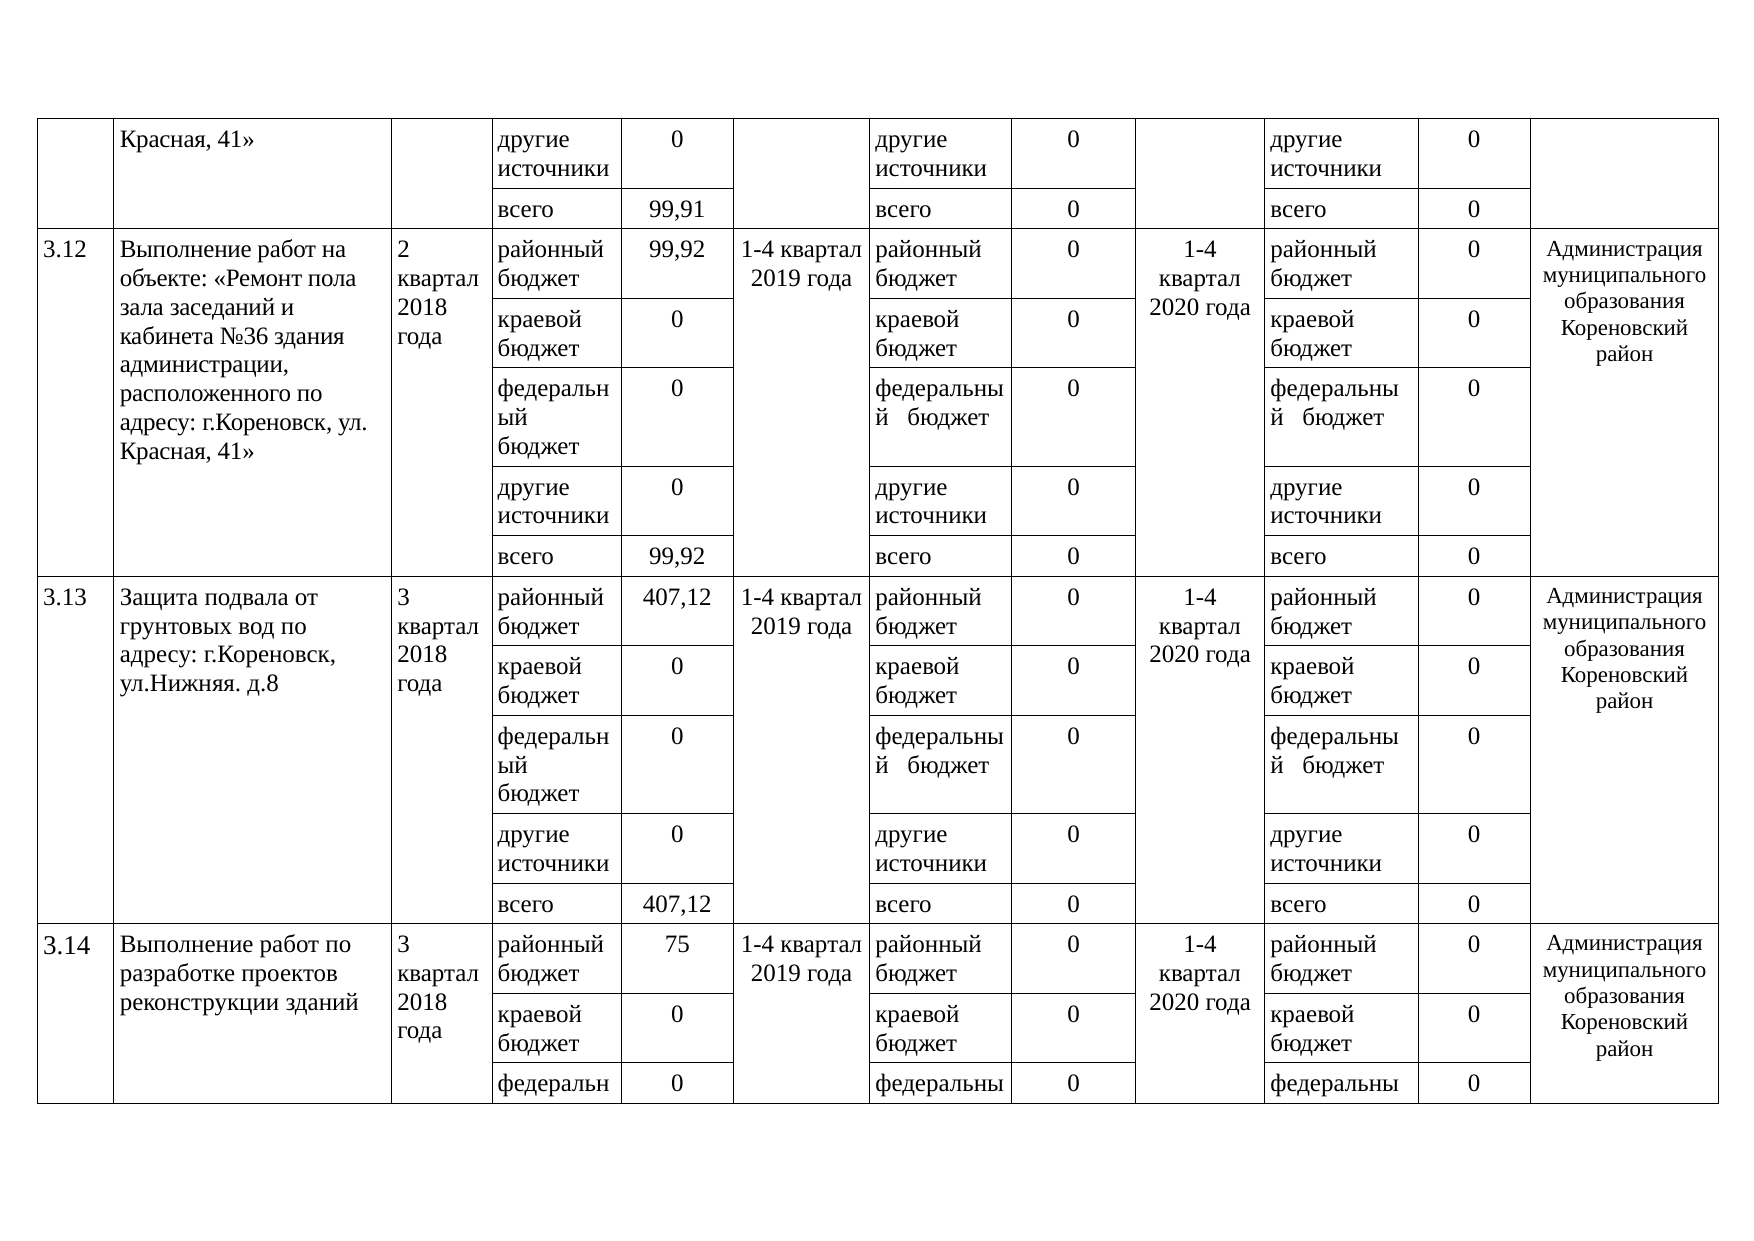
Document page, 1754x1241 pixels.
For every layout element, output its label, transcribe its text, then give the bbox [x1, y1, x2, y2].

table_cell краевой бюджет [1265, 646, 1418, 715]
table_cell [392, 119, 492, 228]
table_cell федеральны [870, 1063, 1011, 1103]
table_cell Выполнение работ на объекте: «Ремонт пола зала заседаний и кабинета №36 здания администрации, расположенного по адресу: г.Кореновск, ул. Красная, 41» [114, 229, 391, 576]
table_cell Администрация муниципального образования Кореновский район [1531, 577, 1718, 923]
table_cell 1-4 квартал 2020 года [1136, 577, 1264, 923]
table_cell другие источники [1265, 814, 1418, 882]
table_cell краевой бюджет [870, 299, 1011, 367]
table_cell 0 [1419, 577, 1530, 645]
table_cell [1531, 119, 1718, 228]
table_cell другие источники [870, 814, 1011, 882]
table_cell 99,92 [622, 536, 733, 576]
table_cell 0 [1012, 716, 1135, 813]
table_cell районный бюджет [870, 577, 1011, 645]
table_cell всего [493, 884, 621, 923]
table_cell 1-4 квартал 2020 года [1136, 924, 1264, 1103]
table_cell 0 [622, 299, 733, 367]
table_cell районный бюджет [493, 577, 621, 645]
table_cell 3 квартал 2018 года [392, 577, 492, 923]
table_cell 0 [1012, 994, 1135, 1062]
table_cell всего [870, 189, 1011, 228]
table_cell 0 [1419, 814, 1530, 882]
table_cell краевой бюджет [1265, 299, 1418, 367]
table_cell краевой бюджет [493, 299, 621, 367]
table_cell Красная, 41» [114, 119, 391, 228]
table_cell 0 [622, 467, 733, 535]
table_cell федеральный бюджет [1265, 368, 1418, 466]
table_cell федеральны [1265, 1063, 1418, 1103]
table_cell федеральный бюджет [493, 368, 621, 466]
table_cell федеральный бюджет [1265, 716, 1418, 813]
table_cell 0 [1012, 189, 1135, 228]
table_cell 0 [1012, 299, 1135, 367]
table_cell Выполнение работ по разработке проектов реконструкции зданий [114, 924, 391, 1103]
table_cell 0 [1419, 994, 1530, 1062]
table_cell 0 [622, 646, 733, 715]
table_cell 0 [1012, 229, 1135, 298]
table_cell 3.12 [38, 229, 113, 576]
table_cell 3 квартал 2018 года [392, 924, 492, 1103]
table_cell 0 [1012, 646, 1135, 715]
table_cell краевой бюджет [870, 994, 1011, 1062]
table_cell [38, 119, 113, 228]
table_cell 0 [1012, 577, 1135, 645]
table_cell 99,92 [622, 229, 733, 298]
table_cell всего [870, 536, 1011, 576]
table_cell 0 [1419, 229, 1530, 298]
table_cell 0 [622, 119, 733, 188]
table_cell 0 [1419, 924, 1530, 993]
table_cell другие источники [493, 814, 621, 882]
table_cell районный бюджет [1265, 229, 1418, 298]
table_cell Администрация муниципального образования Кореновский район [1531, 924, 1718, 1103]
table_cell районный бюджет [1265, 924, 1418, 993]
table_cell краевой бюджет [1265, 994, 1418, 1062]
table_cell 0 [1419, 119, 1530, 188]
table_cell всего [870, 884, 1011, 923]
table_cell всего [1265, 536, 1418, 576]
table_cell районный бюджет [870, 229, 1011, 298]
table_cell всего [493, 189, 621, 228]
table_cell 0 [622, 368, 733, 466]
table_cell районный бюджет [493, 229, 621, 298]
table_cell [734, 119, 869, 228]
table_cell другие источники [493, 467, 621, 535]
table_cell 2 квартал 2018 года [392, 229, 492, 576]
table_cell 99,91 [622, 189, 733, 228]
table_cell 0 [1419, 189, 1530, 228]
table_cell краевой бюджет [493, 994, 621, 1062]
table_cell другие источники [1265, 119, 1418, 188]
table_cell 0 [1012, 814, 1135, 882]
table_cell 3.13 [38, 577, 113, 923]
table_cell 0 [1419, 884, 1530, 923]
table_cell 407,12 [622, 884, 733, 923]
table_cell другие источники [493, 119, 621, 188]
table_cell 0 [1419, 1063, 1530, 1103]
table_cell 0 [1419, 299, 1530, 367]
table_cell 3.14 [38, 924, 113, 1103]
table_cell другие источники [870, 467, 1011, 535]
table_cell Администрация муниципального образования Кореновский район [1531, 229, 1718, 576]
table_cell 407,12 [622, 577, 733, 645]
table_cell 0 [1419, 467, 1530, 535]
table_cell 0 [622, 814, 733, 882]
table_cell 0 [1419, 368, 1530, 466]
table_cell 0 [1012, 119, 1135, 188]
table_cell 0 [1012, 467, 1135, 535]
table_cell федеральный бюджет [870, 716, 1011, 813]
table_cell 0 [622, 716, 733, 813]
table_cell 75 [622, 924, 733, 993]
table_cell 1-4 квартал 2019 года [734, 229, 869, 576]
table_cell краевой бюджет [493, 646, 621, 715]
table_cell 0 [1419, 716, 1530, 813]
table_cell краевой бюджет [870, 646, 1011, 715]
table_cell 0 [1419, 646, 1530, 715]
table_cell 0 [1012, 536, 1135, 576]
table_cell 1-4 квартал 2020 года [1136, 229, 1264, 576]
table_cell федеральный бюджет [493, 716, 621, 813]
table_cell всего [493, 536, 621, 576]
table_cell районный бюджет [493, 924, 621, 993]
table_cell федеральн [493, 1063, 621, 1103]
table_cell 0 [622, 1063, 733, 1103]
table_cell 0 [1012, 924, 1135, 993]
table_cell 0 [1012, 1063, 1135, 1103]
table_cell 0 [622, 994, 733, 1062]
table_cell 0 [1419, 536, 1530, 576]
table_cell районный бюджет [870, 924, 1011, 993]
table_cell всего [1265, 884, 1418, 923]
table_cell 0 [1012, 368, 1135, 466]
table_cell 1-4 квартал 2019 года [734, 577, 869, 923]
table_cell другие источники [870, 119, 1011, 188]
table_cell другие источники [1265, 467, 1418, 535]
table_cell районный бюджет [1265, 577, 1418, 645]
table_cell 0 [1012, 884, 1135, 923]
table_cell [1136, 119, 1264, 228]
table_cell Защита подвала от грунтовых вод по адресу: г.Кореновск, ул.Нижняя. д.8 [114, 577, 391, 923]
table_cell всего [1265, 189, 1418, 228]
table_cell федеральный бюджет [870, 368, 1011, 466]
table_cell 1-4 квартал 2019 года [734, 924, 869, 1103]
